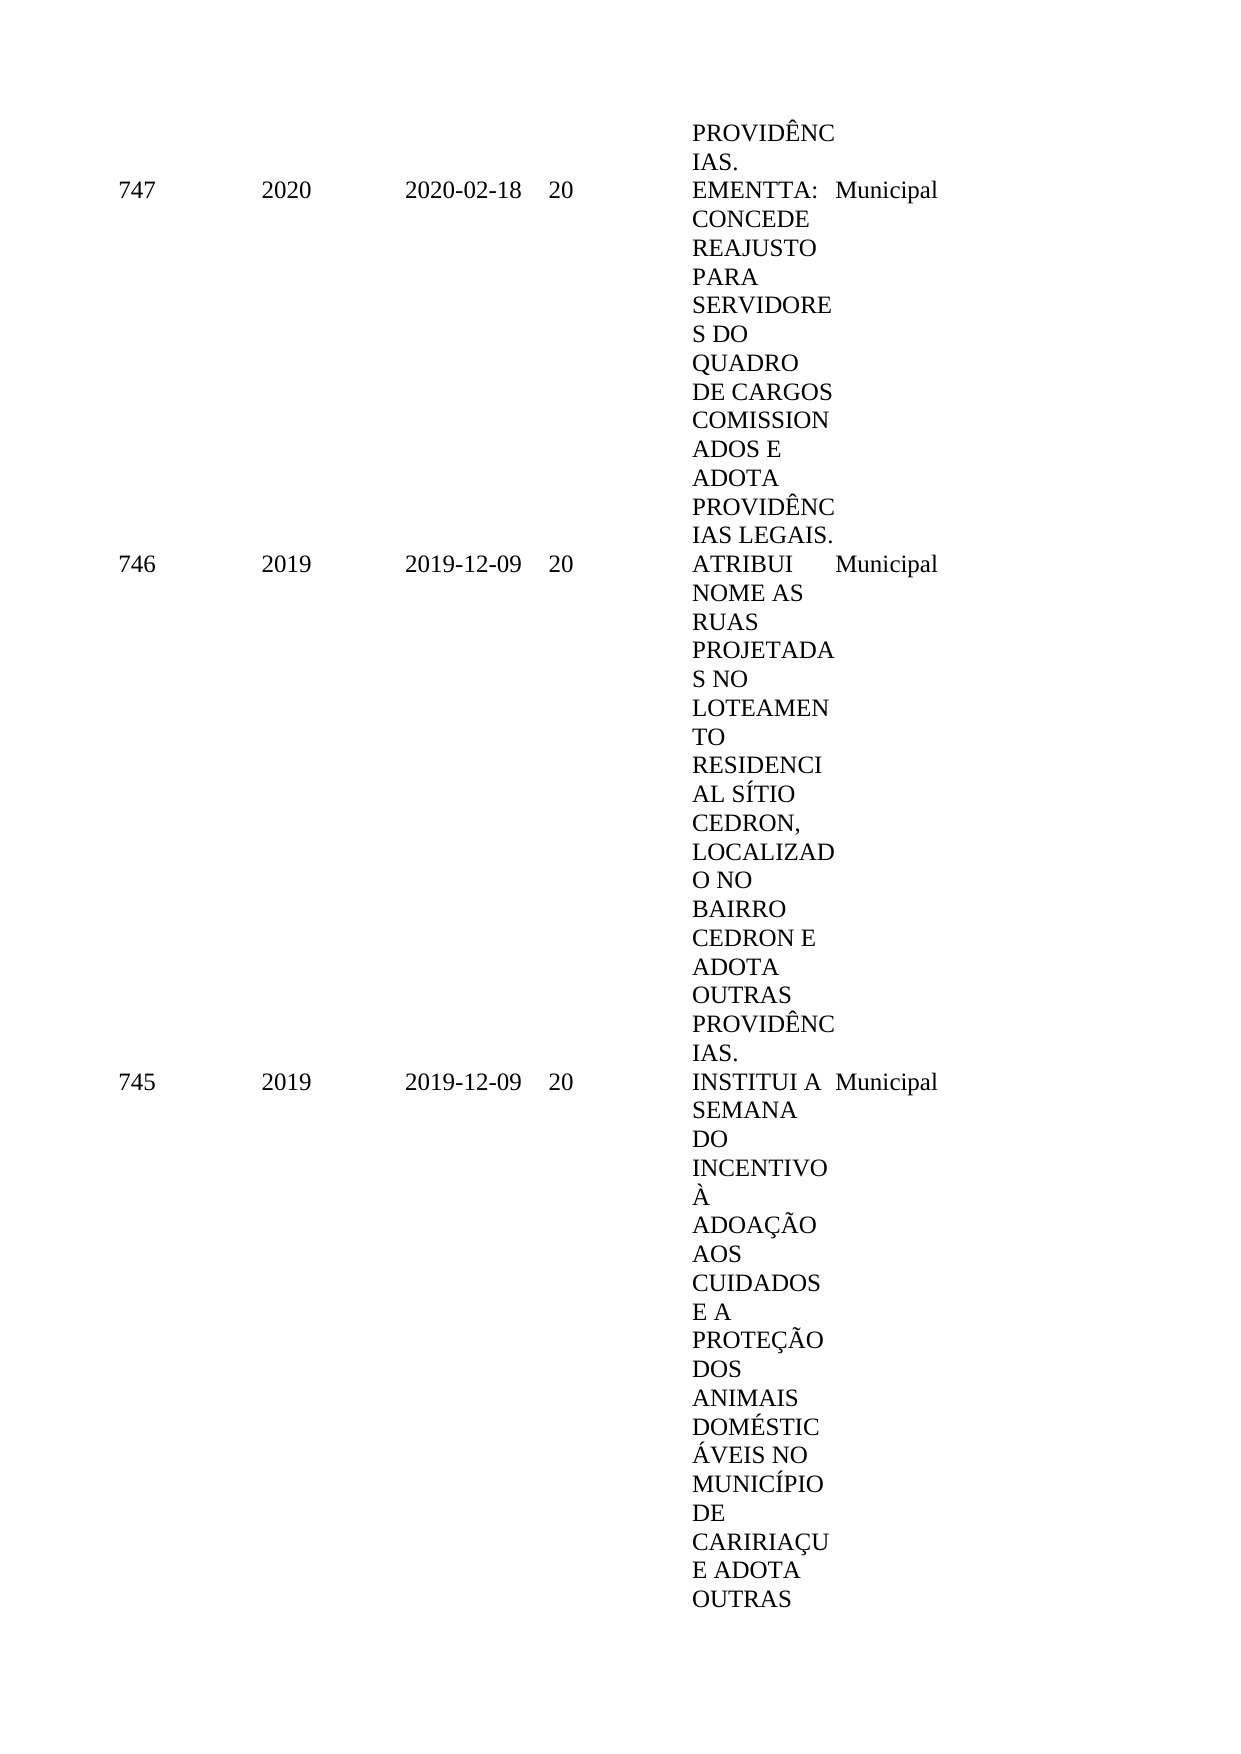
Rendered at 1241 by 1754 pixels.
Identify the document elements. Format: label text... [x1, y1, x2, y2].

table_cell INSTITUI A SEMANA DO INCENTIVO À ADOAÇÃO AOS CUIDADOS E A PROTEÇÃO DOS ANIMAIS DOMÉSTICÁVEIS NO MUNICÍPIO DE CARIRIAÇU E ADOTA OUTRAS [692, 1067, 835, 1613]
table_cell PROVIDÊNCIAS. [692, 118, 835, 176]
table_cell [261, 118, 405, 176]
table_cell Municipal [835, 176, 979, 549]
table_cell 2020-02-18 [405, 176, 548, 549]
table_cell 2020 [261, 176, 405, 549]
table_cell 745 [118, 1067, 261, 1613]
table_cell 746 [118, 549, 261, 1067]
table_cell Municipal [835, 1067, 979, 1613]
table_cell 2019-12-09 [405, 549, 548, 1067]
table_cell [979, 176, 1122, 549]
table_cell [118, 118, 261, 176]
table_cell 20 [548, 176, 692, 549]
table_cell 20 [548, 1067, 692, 1613]
table_cell [405, 118, 548, 176]
table_cell 2019 [261, 549, 405, 1067]
table_cell 2019-12-09 [405, 1067, 548, 1613]
table_cell [979, 118, 1122, 176]
table_cell 747 [118, 176, 261, 549]
table_cell [979, 1067, 1122, 1613]
table_cell Municipal [835, 549, 979, 1067]
table_cell 2019 [261, 1067, 405, 1613]
table_cell ATRIBUI NOME AS RUAS PROJETADAS NO LOTEAMENTO RESIDENCIAL SÍTIO CEDRON, LOCALIZADO NO BAIRRO CEDRON E ADOTA OUTRAS PROVIDÊNCIAS. [692, 549, 835, 1067]
table_cell [548, 118, 692, 176]
table_cell [979, 549, 1122, 1067]
table_cell 20 [548, 549, 692, 1067]
table_cell [835, 118, 979, 176]
table_cell EMENTTA: CONCEDE REAJUSTO PARA SERVIDORES DO QUADRO DE CARGOS COMISSIONADOS E ADOTA PROVIDÊNCIAS LEGAIS. [692, 176, 835, 549]
